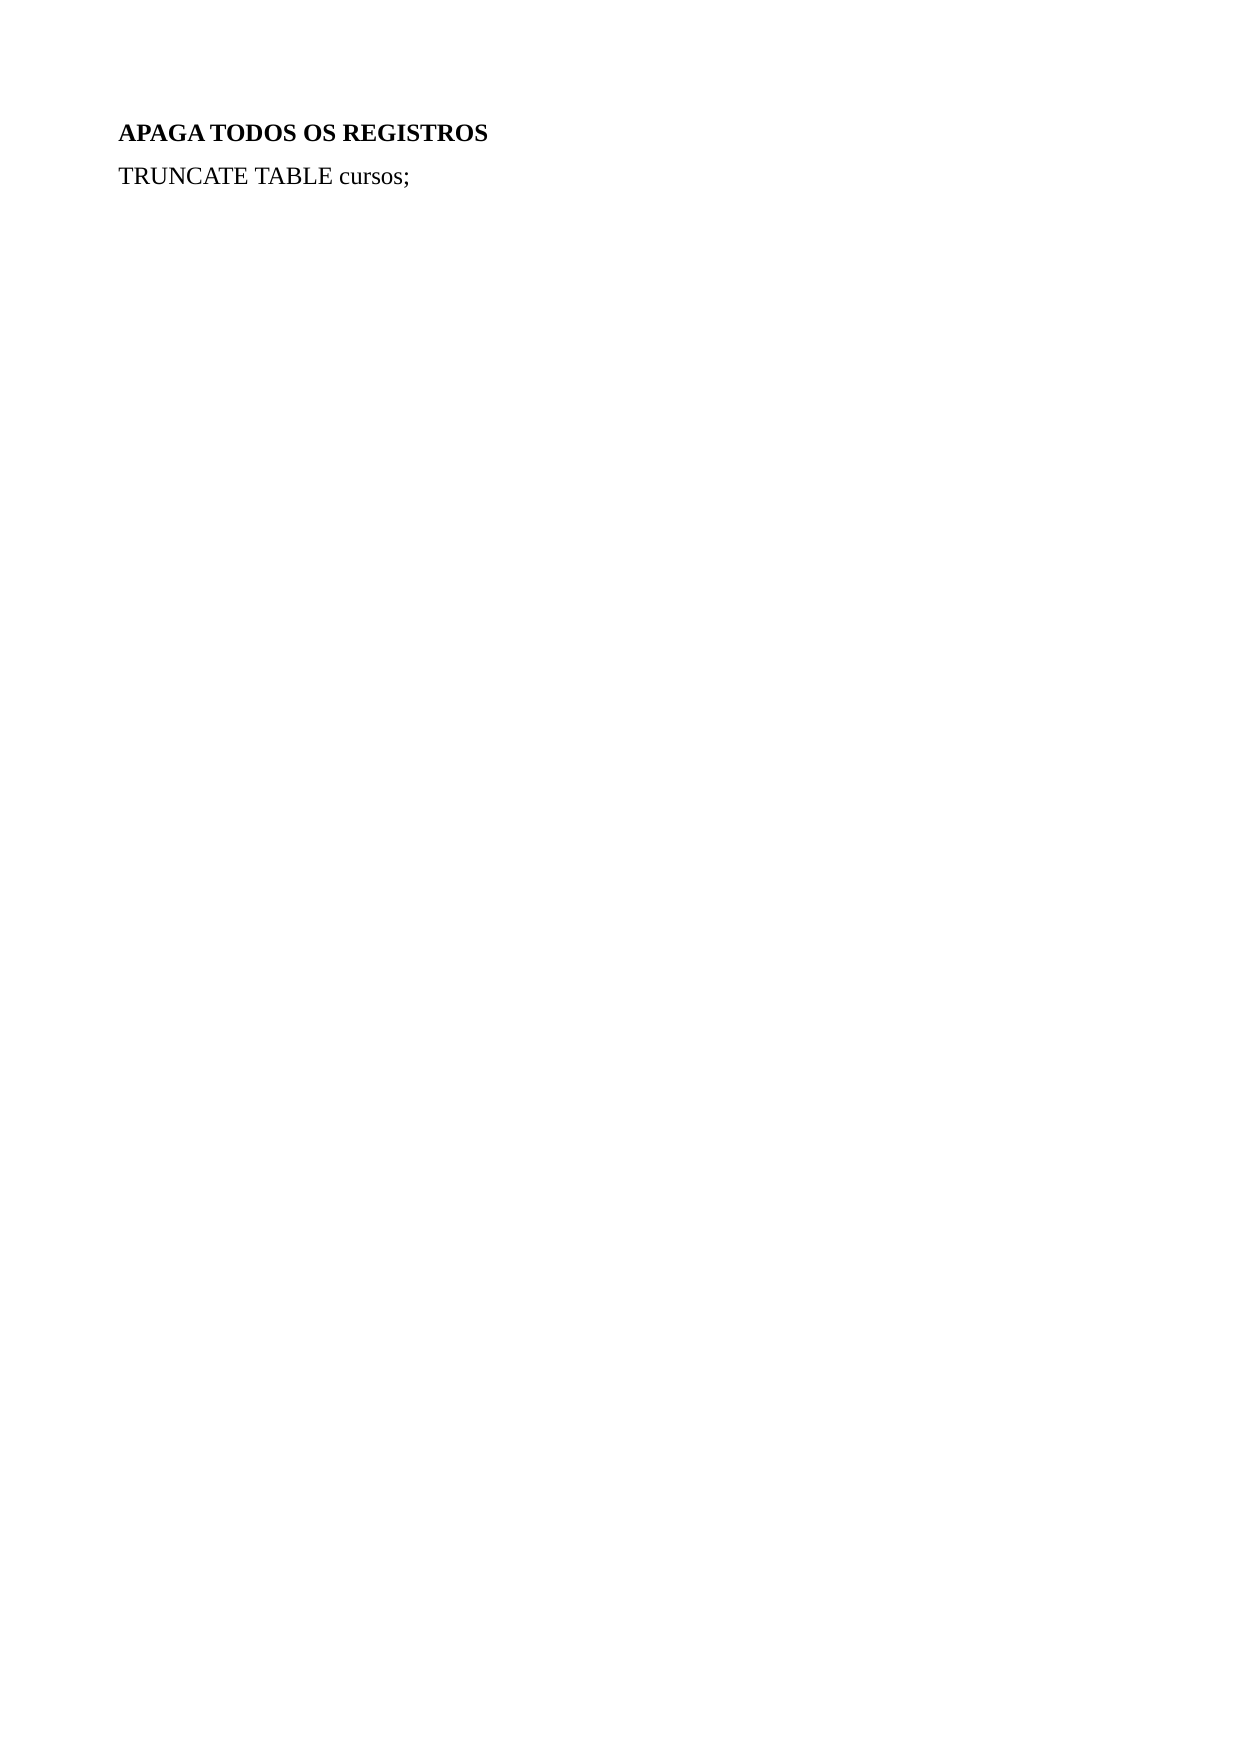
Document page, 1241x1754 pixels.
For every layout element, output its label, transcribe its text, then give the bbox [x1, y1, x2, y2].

text APAGA TODOS OS REGISTROS [118, 118, 1122, 147]
text TRUNCATE TABLE cursos; [118, 161, 1122, 190]
